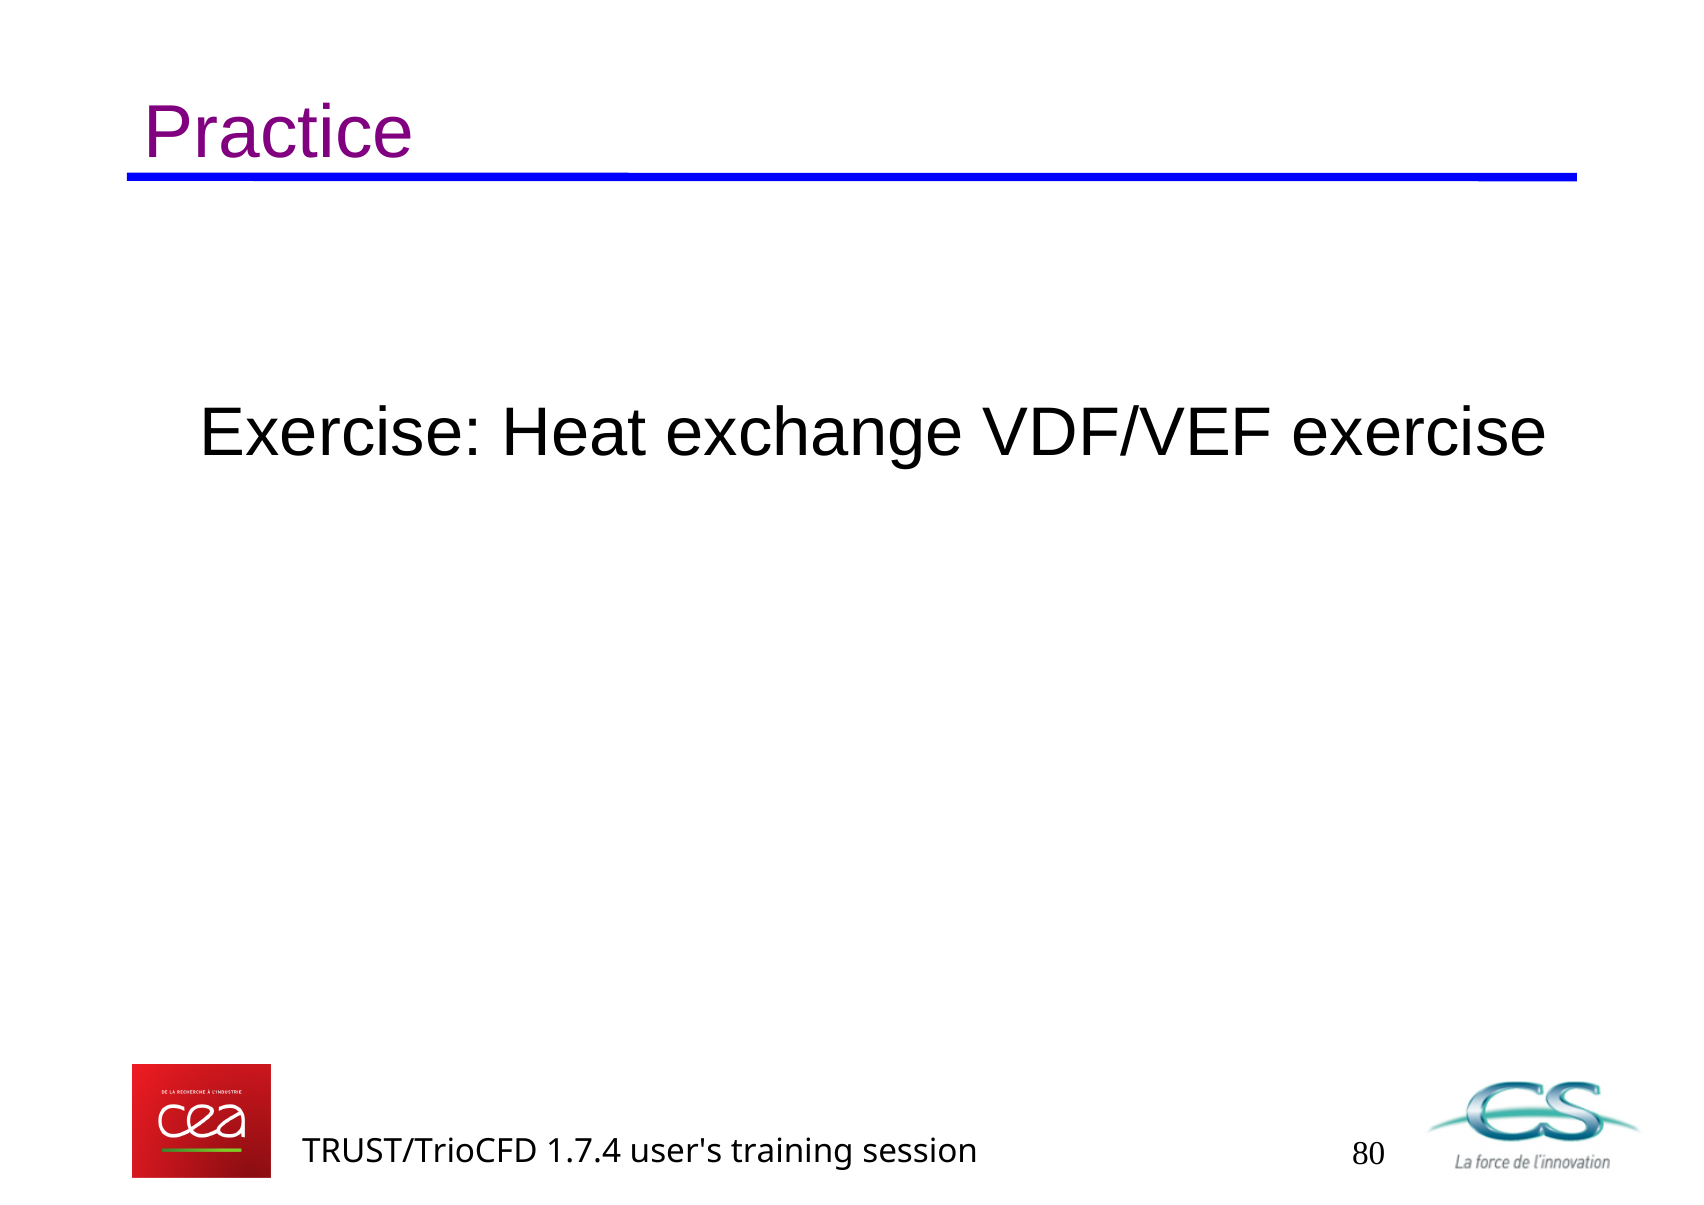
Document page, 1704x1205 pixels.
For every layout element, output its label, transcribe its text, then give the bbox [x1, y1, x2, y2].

list Exercise: Heat exchange VDF/VEF exercise [127, 378, 1576, 965]
picture [1423, 1072, 1648, 1179]
picture [132, 1064, 271, 1178]
title Practice [127, 39, 1576, 215]
